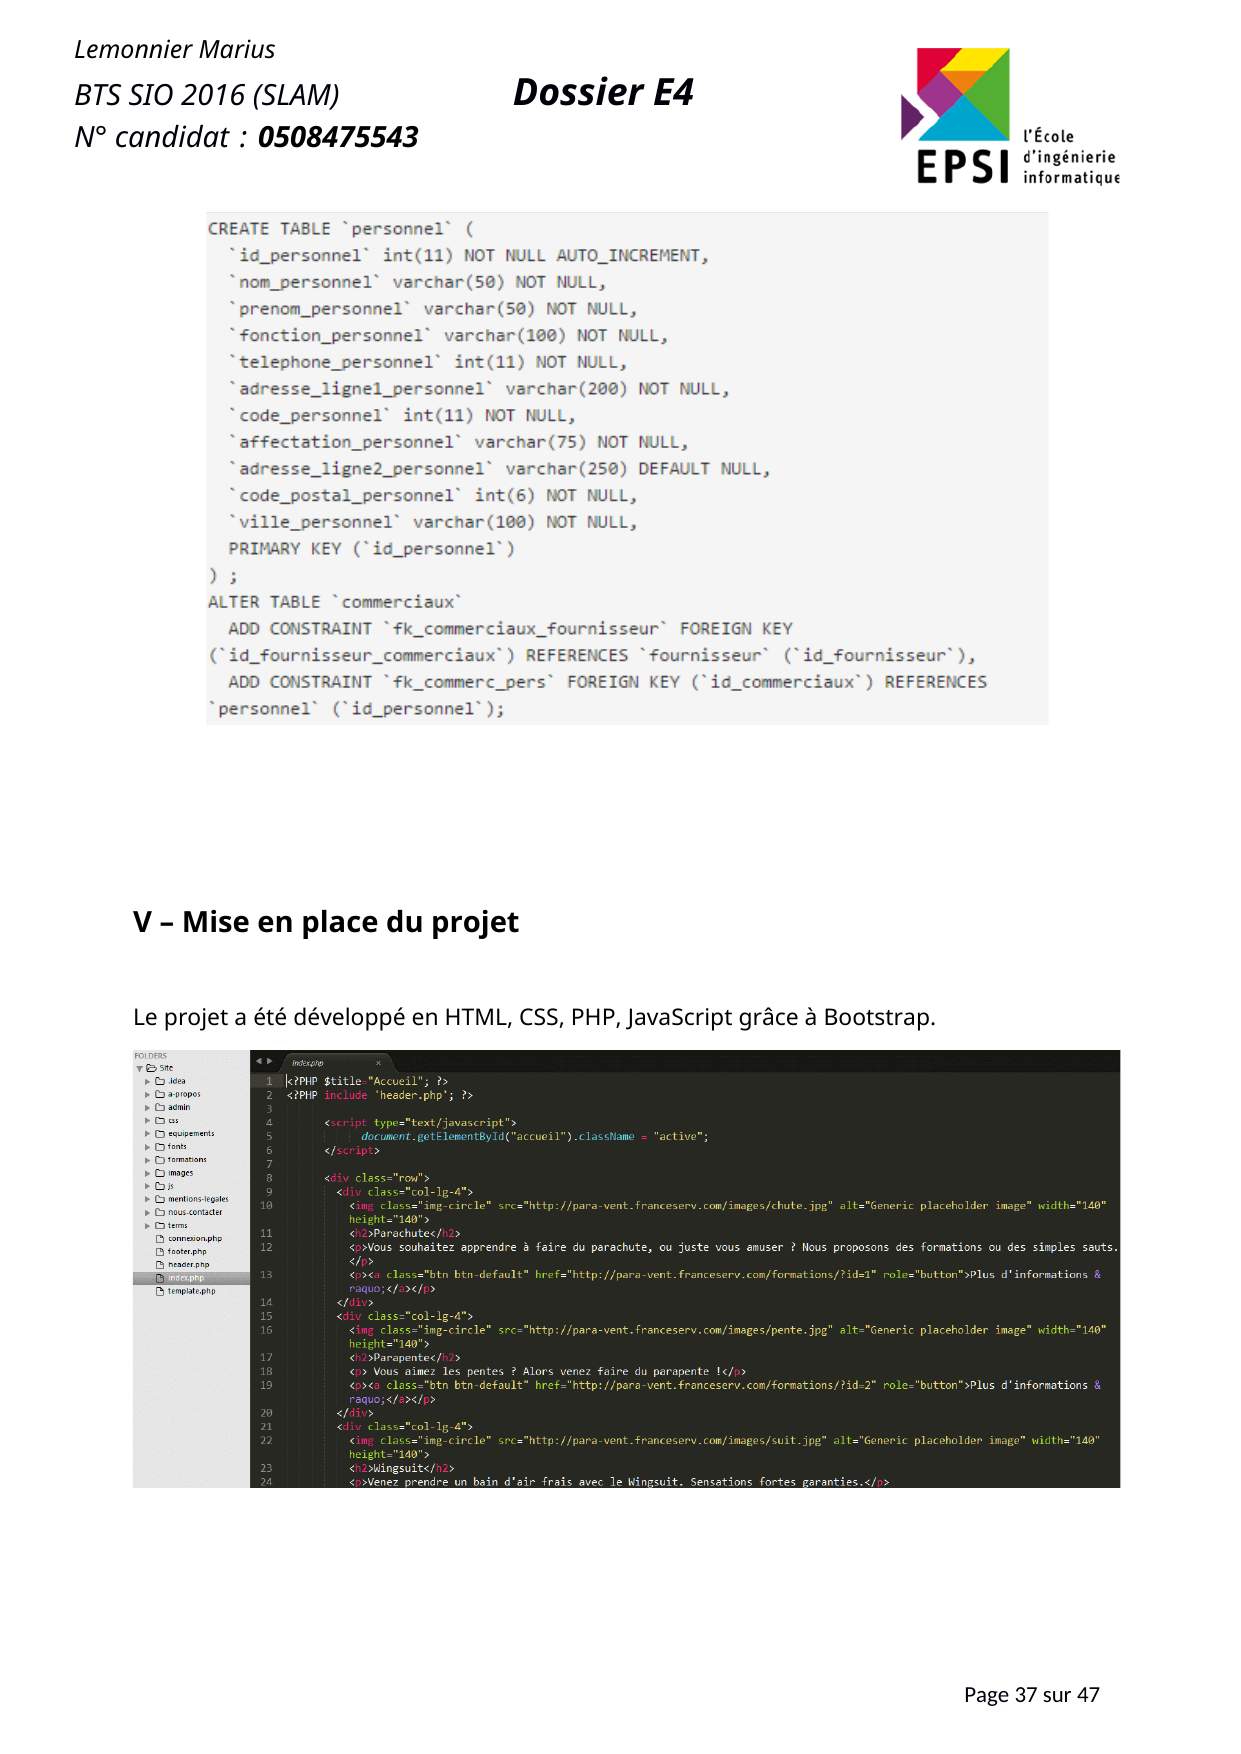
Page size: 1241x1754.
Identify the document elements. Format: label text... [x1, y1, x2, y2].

picture [132, 1050, 1121, 1488]
picture [206, 212, 1049, 725]
text Le projet a été développé en HTML, CSS, PHP, JavaScript grâce à Bootstrap. [133, 1001, 1122, 1032]
subtitle V – Mise en place du projet [133, 901, 1122, 941]
picture [901, 48, 1120, 186]
